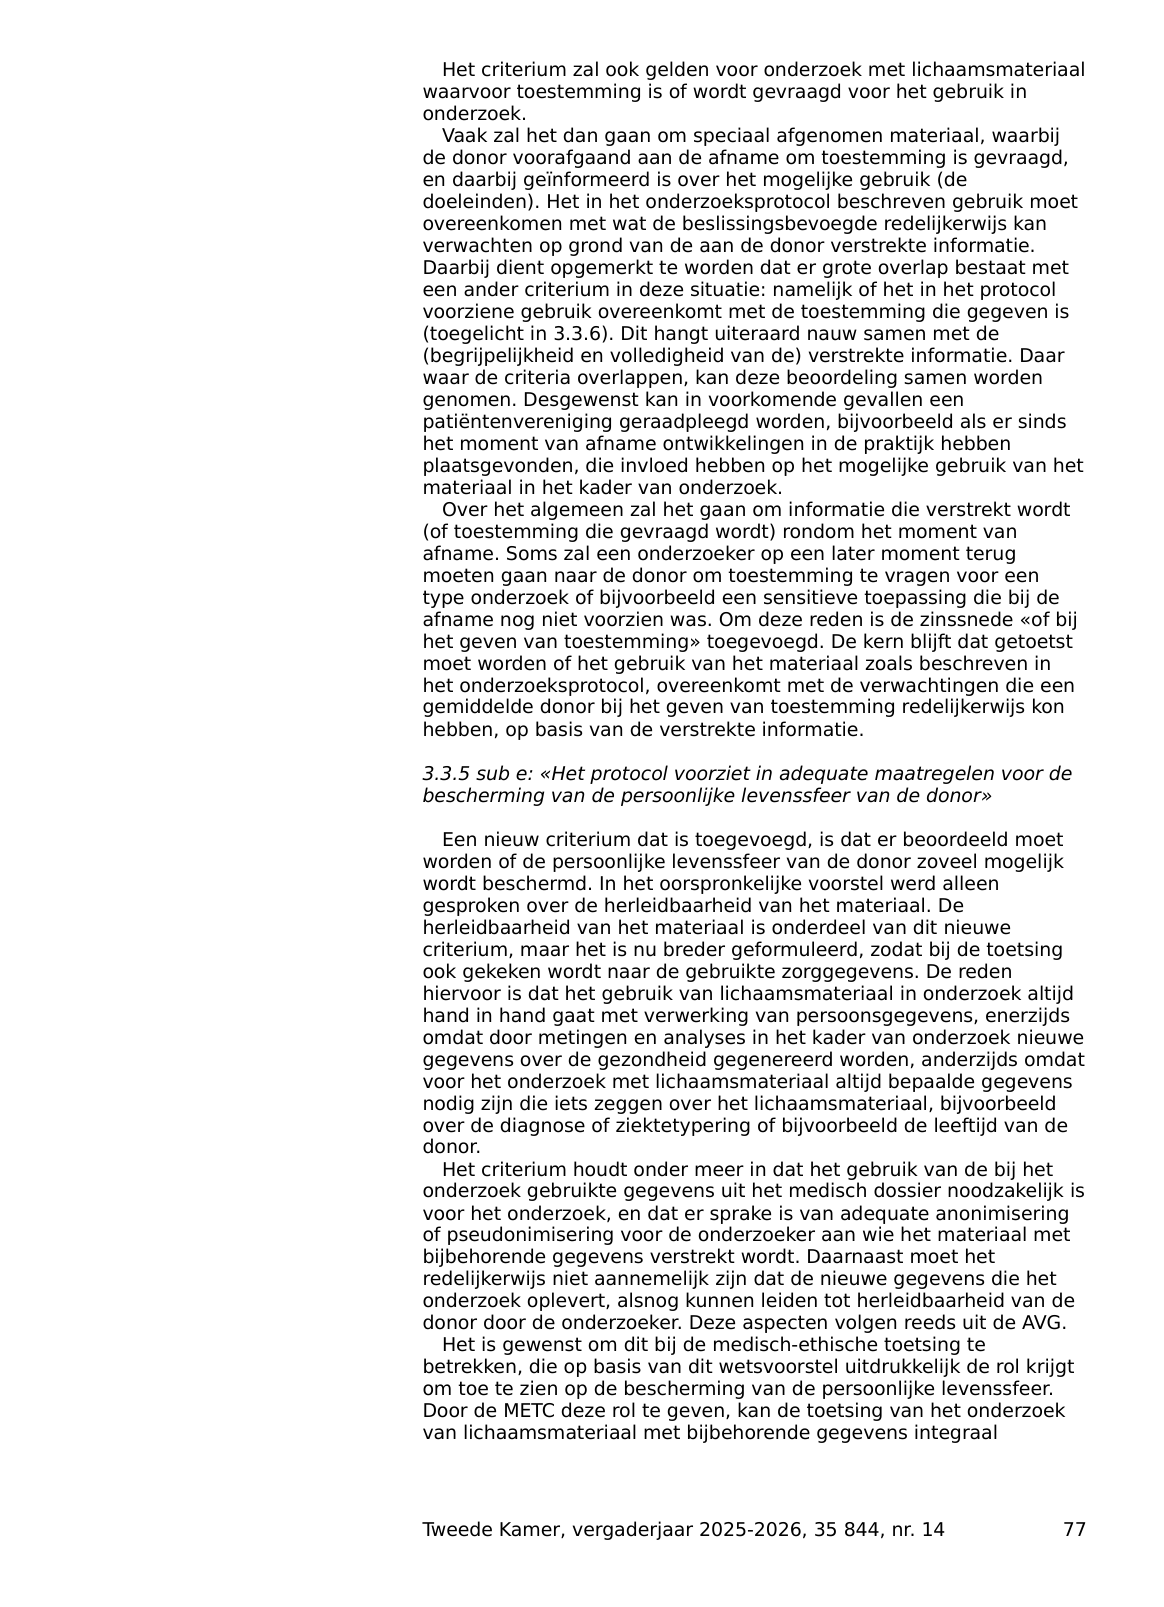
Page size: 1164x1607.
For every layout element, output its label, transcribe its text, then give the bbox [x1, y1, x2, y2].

text Vaak zal het dan gaan om speciaal afgenomen materiaal, waarbij de donor voorafgaand aan de afname om toestemming is gevraagd, en daarbij geïnformeerd is over het mogelijke gebruik (de doeleinden). Het in het onderzoeksprotocol beschreven gebruik moet overeenkomen met wat de beslissingsbevoegde redelijkerwijs kan verwachten op grond van de aan de donor verstrekte informatie. Daarbij dient opgemerkt te worden dat er grote overlap bestaat met een ander criterium in deze situatie: namelijk of het in het protocol voorziene gebruik overeenkomt met de toestemming die gegeven is (toegelicht in 3.3.6). Dit hangt uiteraard nauw samen met de (begrijpelijkheid en volledigheid van de) verstrekte informatie. Daar waar de criteria overlappen, kan deze beoordeling samen worden genomen. Desgewenst kan in voorkomende gevallen een patiëntenvereniging geraadpleegd worden, bijvoorbeeld als er sinds het moment van afname ontwikkelingen in de praktijk hebben plaatsgevonden, die invloed hebben op het mogelijke gebruik van het materiaal in het kader van onderzoek. [422, 125, 1087, 499]
text Het criterium zal ook gelden voor onderzoek met lichaamsmateriaal waarvoor toestemming is of wordt gevraagd voor het gebruik in onderzoek. [422, 59, 1087, 125]
text Het criterium houdt onder meer in dat het gebruik van de bij het onderzoek gebruikte gegevens uit het medisch dossier noodzakelijk is voor het onderzoek, en dat er sprake is van adequate anonimisering of pseudonimisering voor de onderzoeker aan wie het materiaal met bijbehorende gegevens verstrekt wordt. Daarnaast moet het redelijkerwijs niet aannemelijk zijn dat de nieuwe gegevens die het onderzoek oplevert, alsnog kunnen leiden tot herleidbaarheid van de donor door de onderzoeker. Deze aspecten volgen reeds uit de AVG. [422, 1158, 1087, 1334]
subtitle 3.3.5 sub e: «Het protocol voorziet in adequate maatregelen voor de bescherming van de persoonlijke levenssfeer van de donor» [422, 763, 1087, 807]
text Een nieuw criterium dat is toegevoegd, is dat er beoordeeld moet worden of de persoonlijke levenssfeer van de donor zoveel mogelijk wordt beschermd. In het oorspronkelijke voorstel werd alleen gesproken over de herleidbaarheid van het materiaal. De herleidbaarheid van het materiaal is onderdeel van dit nieuwe criterium, maar het is nu breder geformuleerd, zodat bij de toetsing ook gekeken wordt naar de gebruikte zorggegevens. De reden hiervoor is dat het gebruik van lichaamsmateriaal in onderzoek altijd hand in hand gaat met verwerking van persoonsgegevens, enerzijds omdat door metingen en analyses in het kader van onderzoek nieuwe gegevens over de gezondheid gegenereerd worden, anderzijds omdat voor het onderzoek met lichaamsmateriaal altijd bepaalde gegevens nodig zijn die iets zeggen over het lichaamsmateriaal, bijvoorbeeld over de diagnose of ziektetypering of bijvoorbeeld de leeftijd van de donor. [422, 829, 1087, 1158]
text Over het algemeen zal het gaan om informatie die verstrekt wordt (of toestemming die gevraagd wordt) rondom het moment van afname. Soms zal een onderzoeker op een later moment terug moeten gaan naar de donor om toestemming te vragen voor een type onderzoek of bijvoorbeeld een sensitieve toepassing die bij de afname nog niet voorzien was. Om deze reden is de zinssnede «of bij het geven van toestemming» toegevoegd. De kern blijft dat getoetst moet worden of het gebruik van het materiaal zoals beschreven in het onderzoeksprotocol, overeenkomt met de verwachtingen die een gemiddelde donor bij het geven van toestemming redelijkerwijs kon hebben, op basis van de verstrekte informatie. [422, 499, 1087, 740]
text Het is gewenst om dit bij de medisch-ethische toetsing te betrekken, die op basis van dit wetsvoorstel uitdrukkelijk de rol krijgt om toe te zien op de bescherming van de persoonlijke levenssfeer. Door de METC deze rol te geven, kan de toetsing van het onderzoek van lichaamsmateriaal met bijbehorende gegevens integraal [422, 1334, 1087, 1444]
